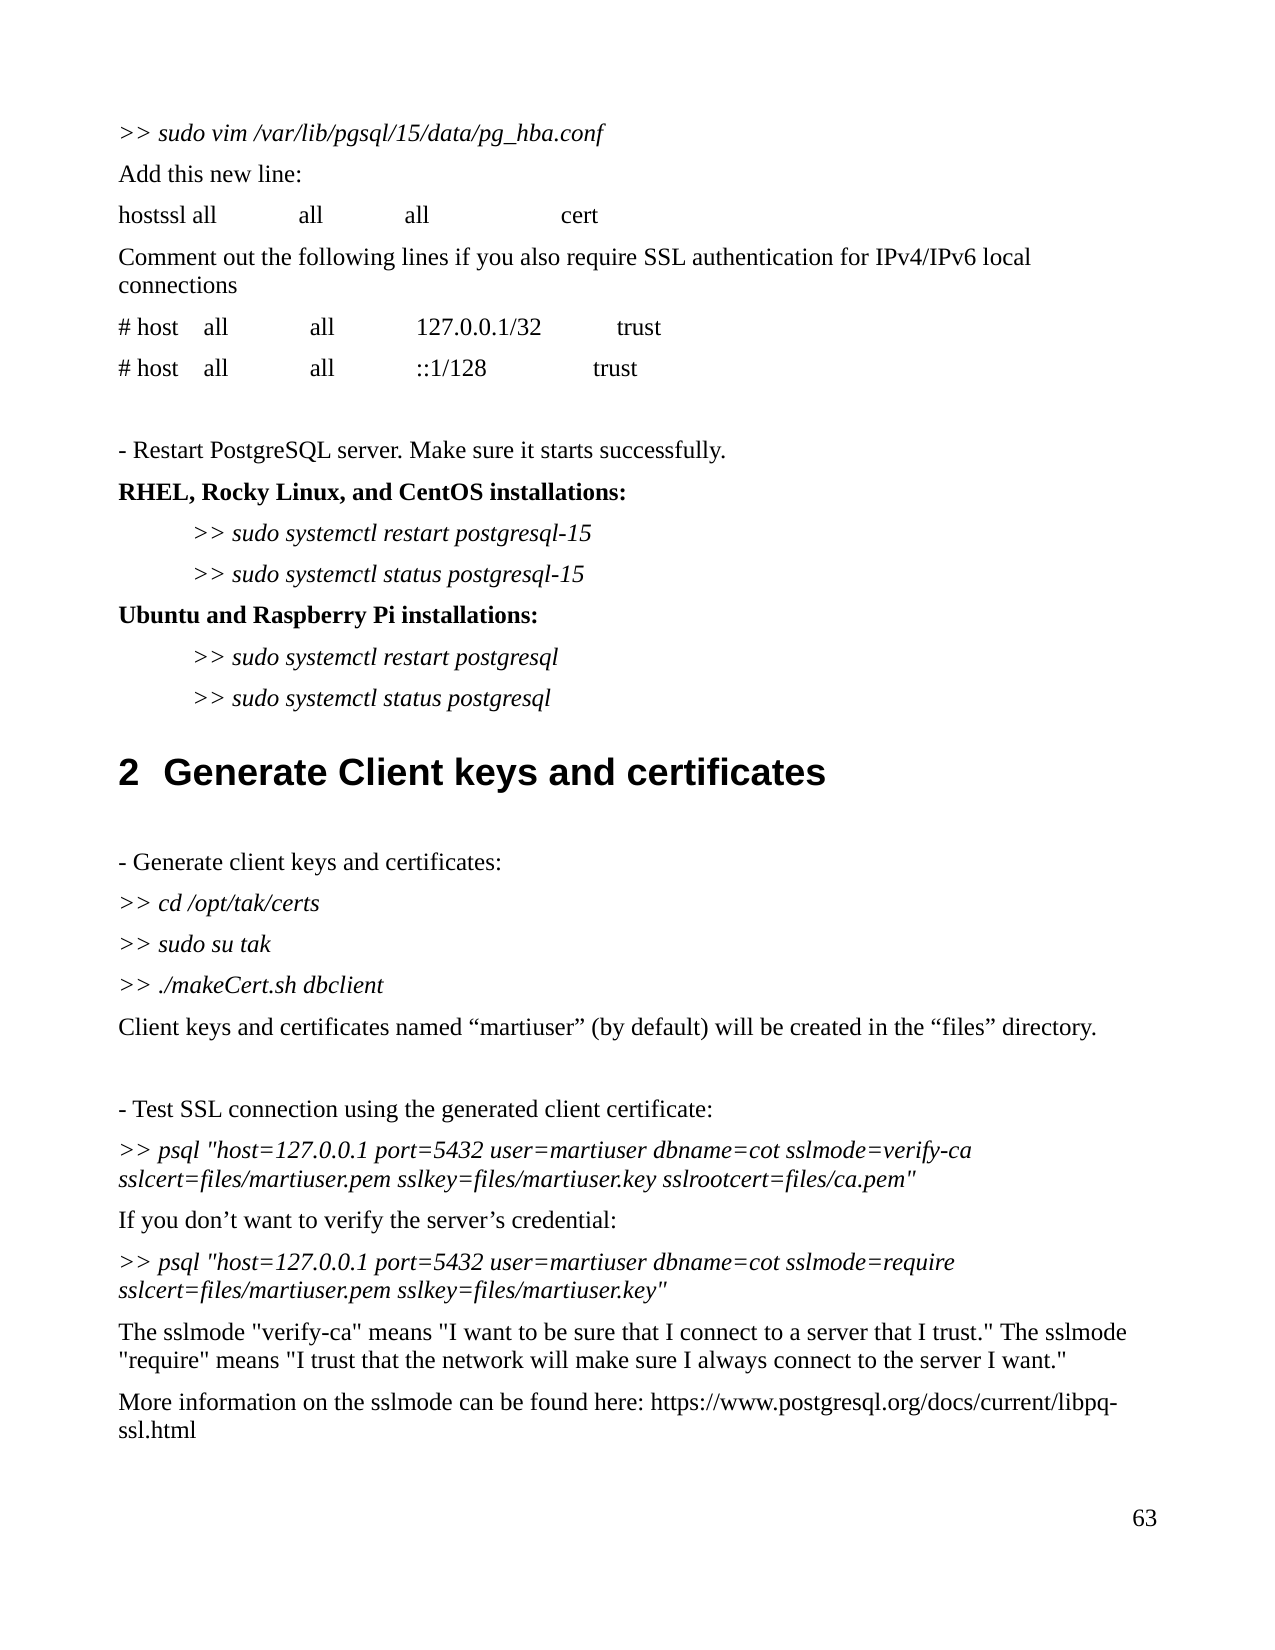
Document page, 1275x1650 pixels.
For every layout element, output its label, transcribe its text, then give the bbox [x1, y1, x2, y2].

text >> psql "host=127.0.0.1 port=5432 user=martiuser dbname=cot sslmode=verify-ca sslcert=files/martiuser.pem sslkey=files/martiuser.key sslrootcert=files/ca.pem" [118, 1136, 1157, 1193]
text Client keys and certificates named “martiuser” (by default) will be created in the “files” directory. [118, 1012, 1157, 1041]
text If you don’t want to verify the server’s credential: [118, 1206, 1157, 1234]
text # host all all ::1/128 trust [118, 353, 1157, 382]
text hostssl all all all cert [118, 201, 1157, 229]
text >> sudo vim /var/lib/pgsql/15/data/pg_hba.conf [118, 118, 1157, 147]
text >> psql "host=127.0.0.1 port=5432 user=martiuser dbname=cot sslmode=require sslcert=files/martiuser.pem sslkey=files/martiuser.key" [118, 1247, 1157, 1304]
text >> sudo su tak [118, 929, 1157, 958]
text >> sudo systemctl restart postgresql-15 [118, 518, 1157, 547]
text - Restart PostgreSQL server. Make sure it starts successfully. [118, 436, 1157, 464]
text >> sudo systemctl status postgresql-15 [118, 559, 1157, 588]
subtitle Generate Client keys and certificates [118, 749, 1157, 793]
text >> sudo systemctl status postgresql [118, 683, 1157, 712]
text Ubuntu and Raspberry Pi installations: [118, 601, 1157, 629]
text - Test SSL connection using the generated client certificate: [118, 1094, 1157, 1123]
text >> ./makeCert.sh dbclient [118, 971, 1157, 999]
text >> sudo systemctl restart postgresql [118, 642, 1157, 671]
text Add this new line: [118, 159, 1157, 188]
text The sslmode "verify-ca" means "I want to be sure that I connect to a server that I trust." The sslmode "require" means "I trust that the network will make sure I always connect to the server I want." [118, 1317, 1157, 1374]
text - Generate client keys and certificates: [118, 847, 1157, 876]
text RHEL, Rocky Linux, and CentOS installations: [118, 477, 1157, 506]
text >> cd /opt/tak/certs [118, 888, 1157, 917]
text Comment out the following lines if you also require SSL authentication for IPv4/IPv6 local connections [118, 242, 1157, 299]
text # host all all 127.0.0.1/32 trust [118, 312, 1157, 341]
text More information on the sslmode can be found here: https://www.postgresql.org/docs/current/libpq-ssl.html [118, 1387, 1157, 1444]
